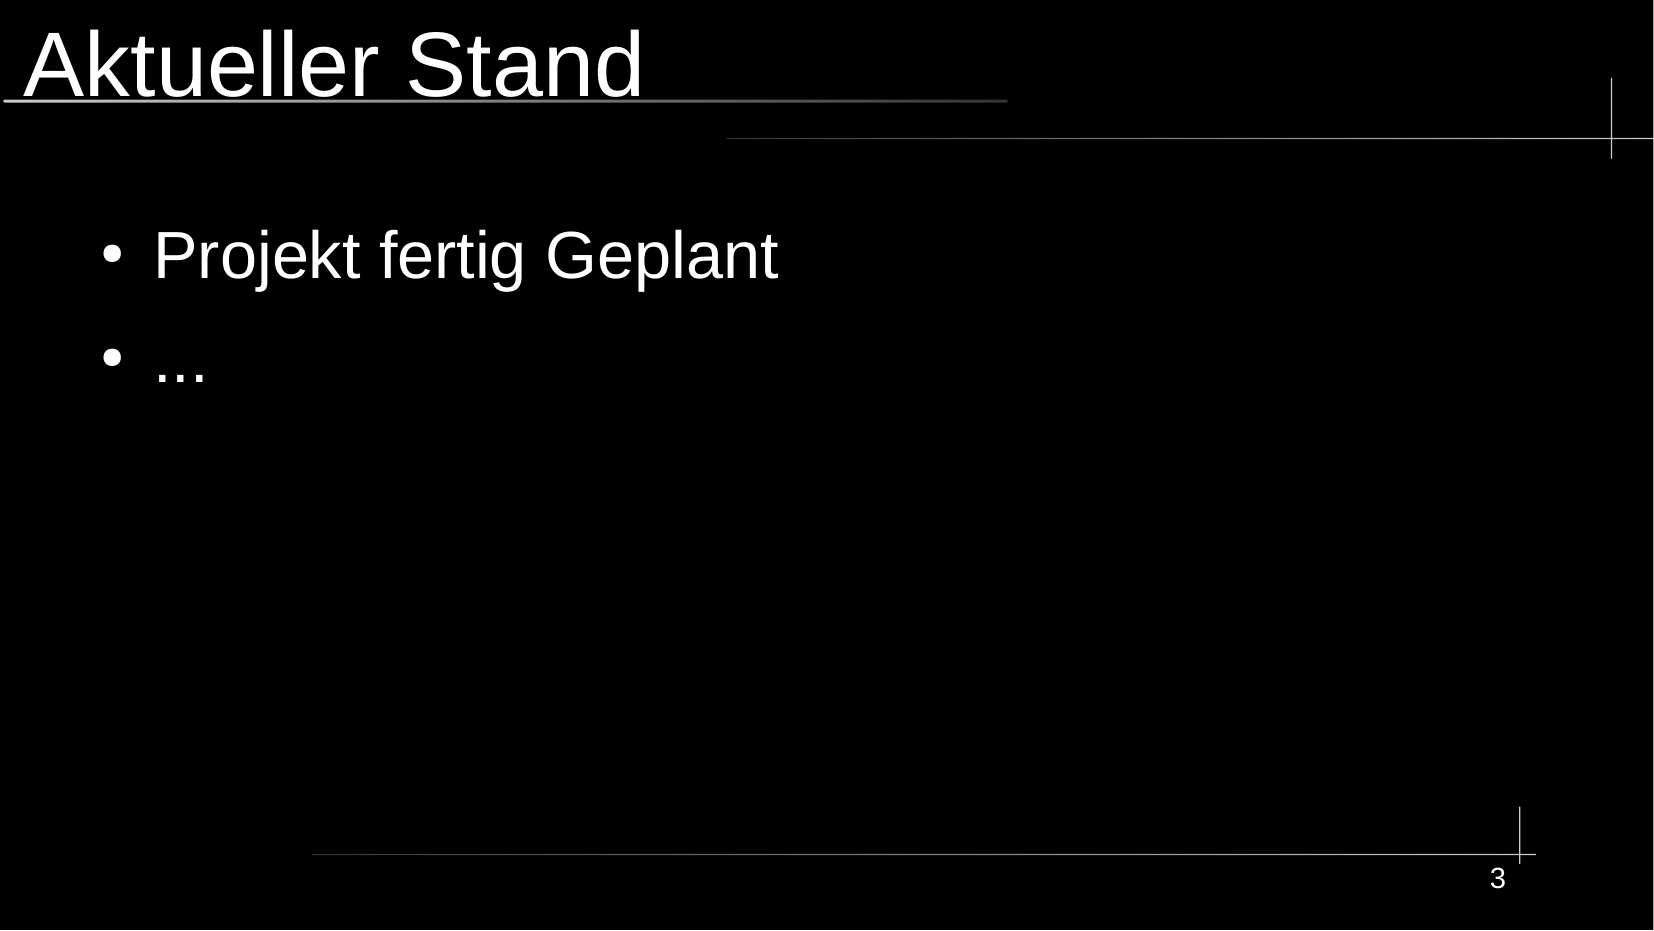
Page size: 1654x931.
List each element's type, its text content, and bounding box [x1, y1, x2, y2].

list Projekt fertig Geplant ... [82, 217, 1571, 758]
title Aktueller Stand [23, 11, 1589, 119]
